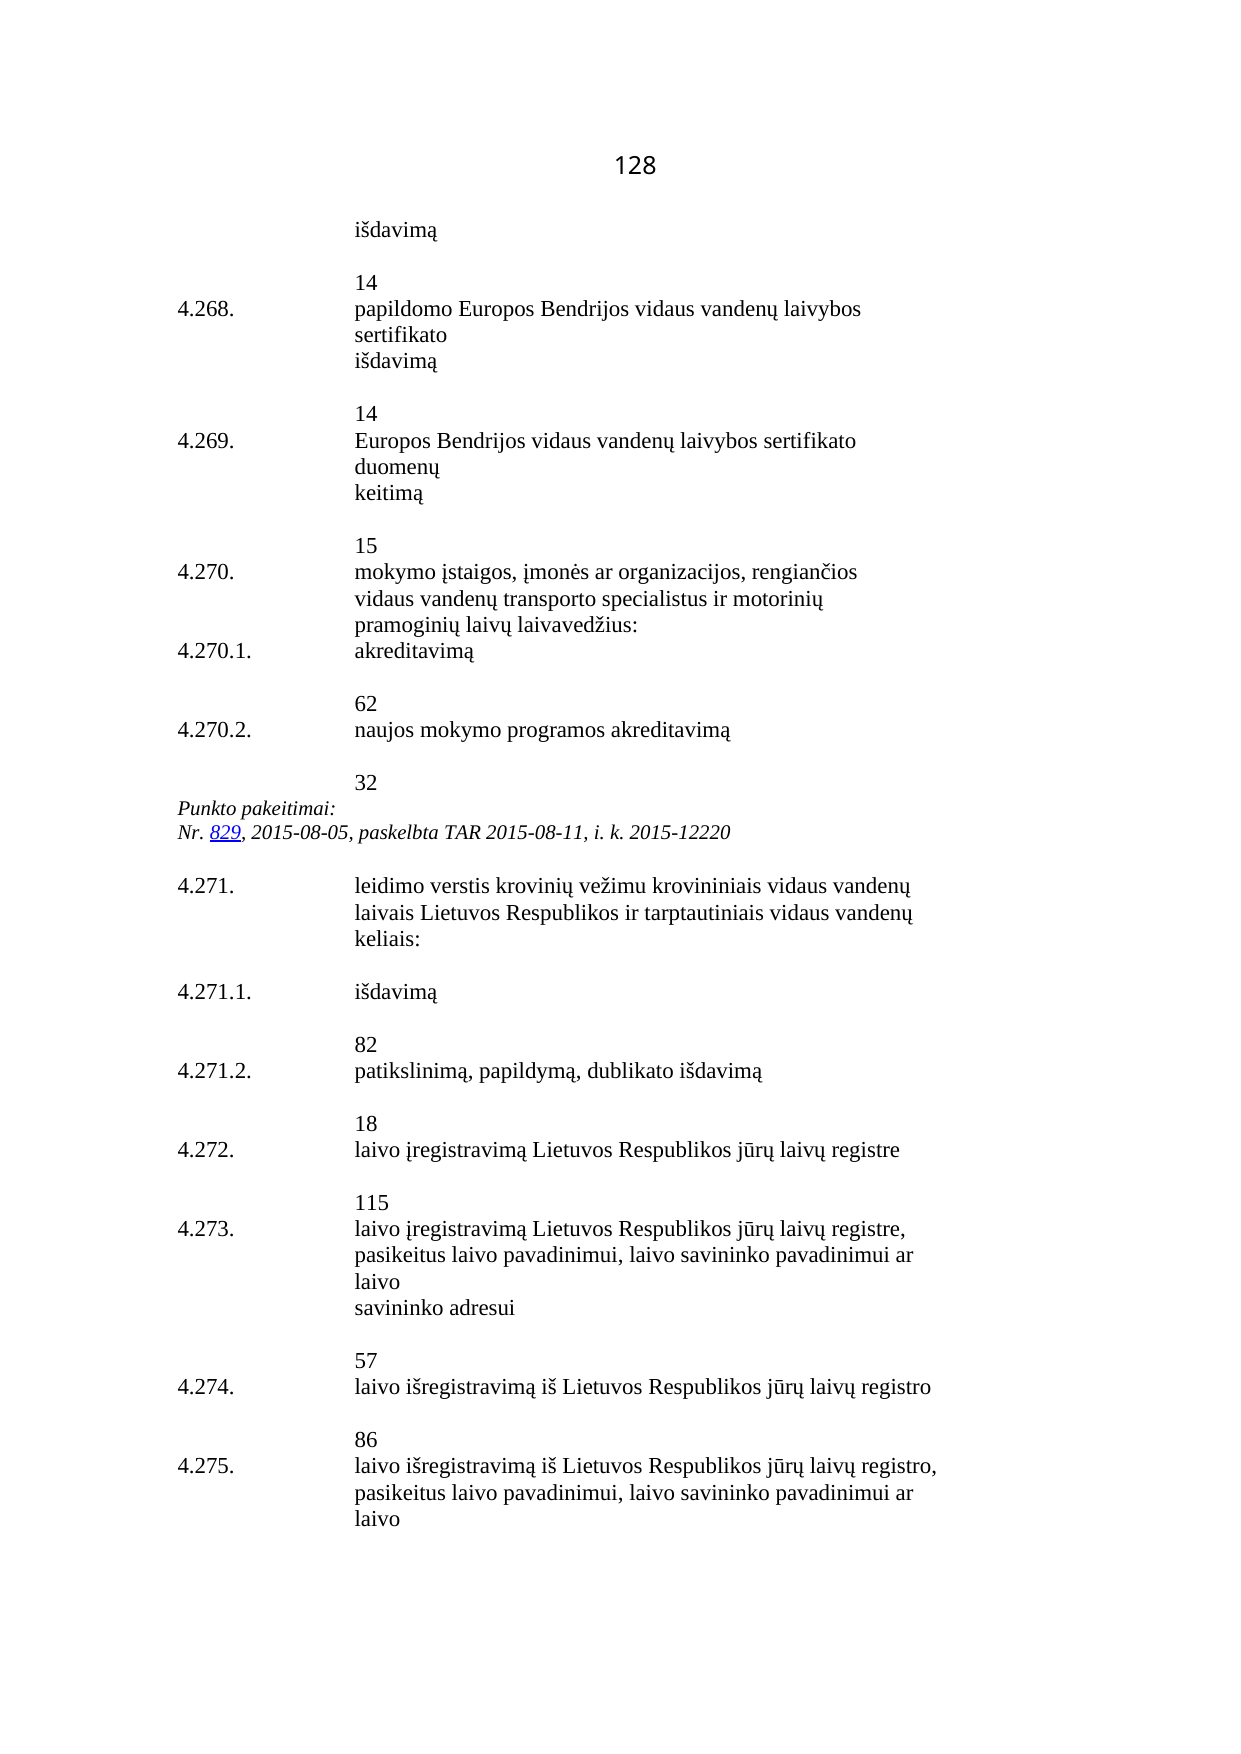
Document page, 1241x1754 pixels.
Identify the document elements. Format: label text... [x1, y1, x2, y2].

text 4.270. mokymo įstaigos, įmonės ar organizacijos, rengiančios [177, 558, 886, 585]
text Nr. 829, 2015-08-05, paskelbta TAR 2015-08-11, i. k. 2015-12220 [177, 820, 1093, 844]
text išdavimą 14 [354, 348, 945, 427]
text 4.268. papildomo Europos Bendrijos vidaus vandenų laivybos sertifikato [177, 295, 945, 348]
text keitimą 15 [354, 479, 945, 558]
text 4.271. leidimo verstis krovinių vežimu krovininiais vidaus vandenų [177, 872, 945, 899]
text 4.274. laivo išregistravimą iš Lietuvos Respublikos jūrų laivų registro 86 [177, 1373, 945, 1452]
text 4.271.1. išdavimą 82 [177, 978, 945, 1057]
text vidaus vandenų transporto specialistus ir motorinių [354, 585, 886, 611]
text 4.270.1. akreditavimą 62 [177, 637, 886, 717]
text pramoginių laivų laivavedžius: [354, 611, 886, 637]
text išdavimą 14 [354, 216, 945, 295]
text 4.273. laivo įregistravimą Lietuvos Respublikos jūrų laivų registre, [177, 1215, 945, 1241]
text pasikeitus laivo pavadinimui, laivo savininko pavadinimui ar laivo [354, 1479, 945, 1531]
text keliais: [354, 925, 945, 978]
text 4.271.2. patikslinimą, papildymą, dublikato išdavimą 18 [177, 1057, 945, 1136]
text Punkto pakeitimai: [177, 796, 1093, 820]
text 4.272. laivo įregistravimą Lietuvos Respublikos jūrų laivų registre 115 [177, 1136, 945, 1215]
text 4.269. Europos Bendrijos vidaus vandenų laivybos sertifikato duomenų [177, 427, 945, 479]
text 4.270.2. naujos mokymo programos akreditavimą 32 [177, 717, 886, 796]
text 4.275. laivo išregistravimą iš Lietuvos Respublikos jūrų laivų registro, [177, 1452, 945, 1479]
text pasikeitus laivo pavadinimui, laivo savininko pavadinimui ar laivo [354, 1241, 945, 1294]
text laivais Lietuvos Respublikos ir tarptautiniais vidaus vandenų [354, 899, 945, 925]
text savininko adresui 57 [354, 1294, 945, 1373]
